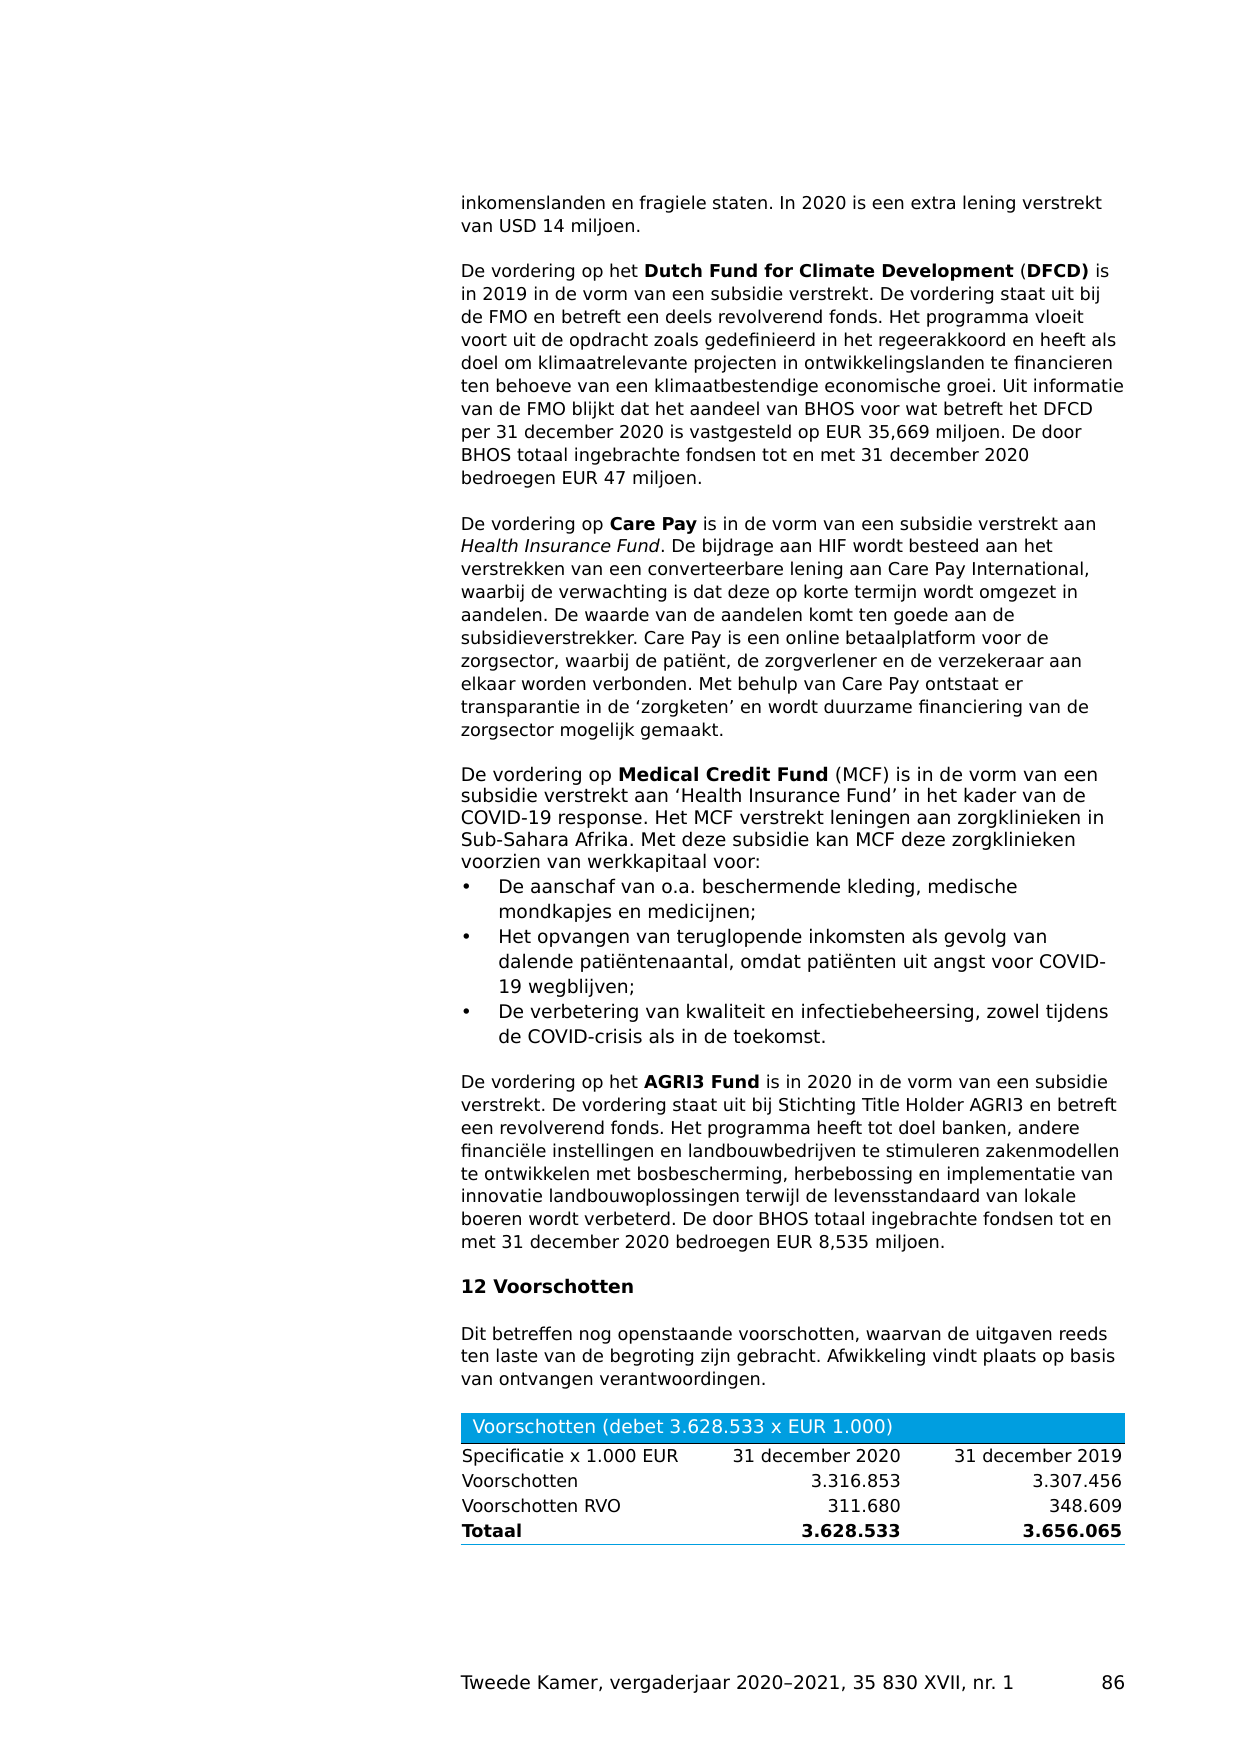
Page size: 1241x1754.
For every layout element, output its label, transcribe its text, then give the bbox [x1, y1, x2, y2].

table_cell 31 december 2020 [682, 1444, 903, 1469]
list De verbetering van kwaliteit en infectiebeheersing, zowel tijdens de COVID-crisis als in de toekomst. [461, 998, 1125, 1048]
table_cell 31 december 2019 [904, 1444, 1125, 1469]
text De vordering op het AGRI3 Fund is in 2020 in de vorm van een subsidie verstrekt. De vordering staat uit bij Stichting Title Holder AGRI3 en betreft een revolverend fonds. Het programma heeft tot doel banken, andere financiële instellingen en landbouwbedrijven te stimuleren zakenmodellen te ontwikkelen met bosbescherming, herbebossing en implementatie van innovatie landbouwoplossingen terwijl de levensstandaard van lokale boeren wordt verbeterd. De door BHOS totaal ingebrachte fondsen tot en met 31 december 2020 bedroegen EUR 8,535 miljoen. [461, 1070, 1125, 1253]
table_header Voorschotten (debet 3.628.533 x EUR 1.000) [461, 1413, 1125, 1443]
table_cell Totaal [461, 1519, 682, 1544]
table_cell Voorschotten RVO [461, 1494, 682, 1519]
table_cell 311.680 [682, 1494, 903, 1519]
table_cell 3.628.533 [682, 1519, 903, 1544]
list Het opvangen van teruglopende inkomsten als gevolg van dalende patiëntenaantal, omdat patiënten uit angst voor COVID-19 wegblijven; [461, 923, 1125, 998]
table_cell Voorschotten [461, 1469, 682, 1494]
table_cell 348.609 [904, 1494, 1125, 1519]
text De vordering op Medical Credit Fund (MCF) is in de vorm van een subsidie verstrekt aan ‘Health Insurance Fund’ in het kader van de COVID-19 response. Het MCF verstrekt leningen aan zorgklinieken in Sub-Sahara Afrika. Met deze subsidie kan MCF deze zorgklinieken voorzien van werkkapitaal voor: [461, 764, 1125, 873]
list De aanschaf van o.a. beschermende kleding, medische mondkapjes en medicijnen; [461, 873, 1125, 923]
text Dit betreffen nog openstaande voorschotten, waarvan de uitgaven reeds ten laste van de begroting zijn gebracht. Afwikkeling vindt plaats op basis van ontvangen verant­woordingen. [461, 1322, 1125, 1390]
table_cell Specificatie x 1.000 EUR [461, 1444, 682, 1469]
text inkomenslanden en fragiele staten. In 2020 is een extra lening verstrekt van USD 14 miljoen. [461, 191, 1125, 237]
table_cell 3.307.456 [904, 1469, 1125, 1494]
table_cell 3.656.065 [904, 1519, 1125, 1544]
text De vordering op het Dutch Fund for Climate Development (DFCD) is in 2019 in de vorm van een subsidie verstrekt. De vordering staat uit bij de FMO en betreft een deels revolverend fonds. Het programma vloeit voort uit de opdracht zoals gedefinieerd in het regeerakkoord en heeft als doel om klimaatrelevante projecten in ontwikkelingslanden te financieren ten behoeve van een klimaatbestendige economische groei. Uit informatie van de FMO blijkt dat het aandeel van BHOS voor wat betreft het DFCD per 31 december 2020 is vastgesteld op EUR 35,669 miljoen. De door BHOS totaal ingebrachte fondsen tot en met 31 december 2020 bedroegen EUR 47 miljoen. [461, 259, 1125, 489]
table_cell 3.316.853 [682, 1469, 903, 1494]
title 12 Voorschotten [461, 1276, 1125, 1298]
text De vordering op Care Pay is in de vorm van een subsidie verstrekt aan Health Insurance Fund. De bijdrage aan HIF wordt besteed aan het verstrekken van een converteerbare lening aan Care Pay International, waarbij de verwachting is dat deze op korte termijn wordt omgezet in aandelen. De waarde van de aandelen komt ten goede aan de subsidieverstrekker. Care Pay is een online betaalplatform voor de zorgsector, waarbij de patiënt, de zorgverlener en de verzekeraar aan elkaar worden verbonden. Met behulp van Care Pay ontstaat er transparantie in de ‘zorgketen’ en wordt duurzame financiering van de zorgsector mogelijk gemaakt. [461, 512, 1125, 741]
